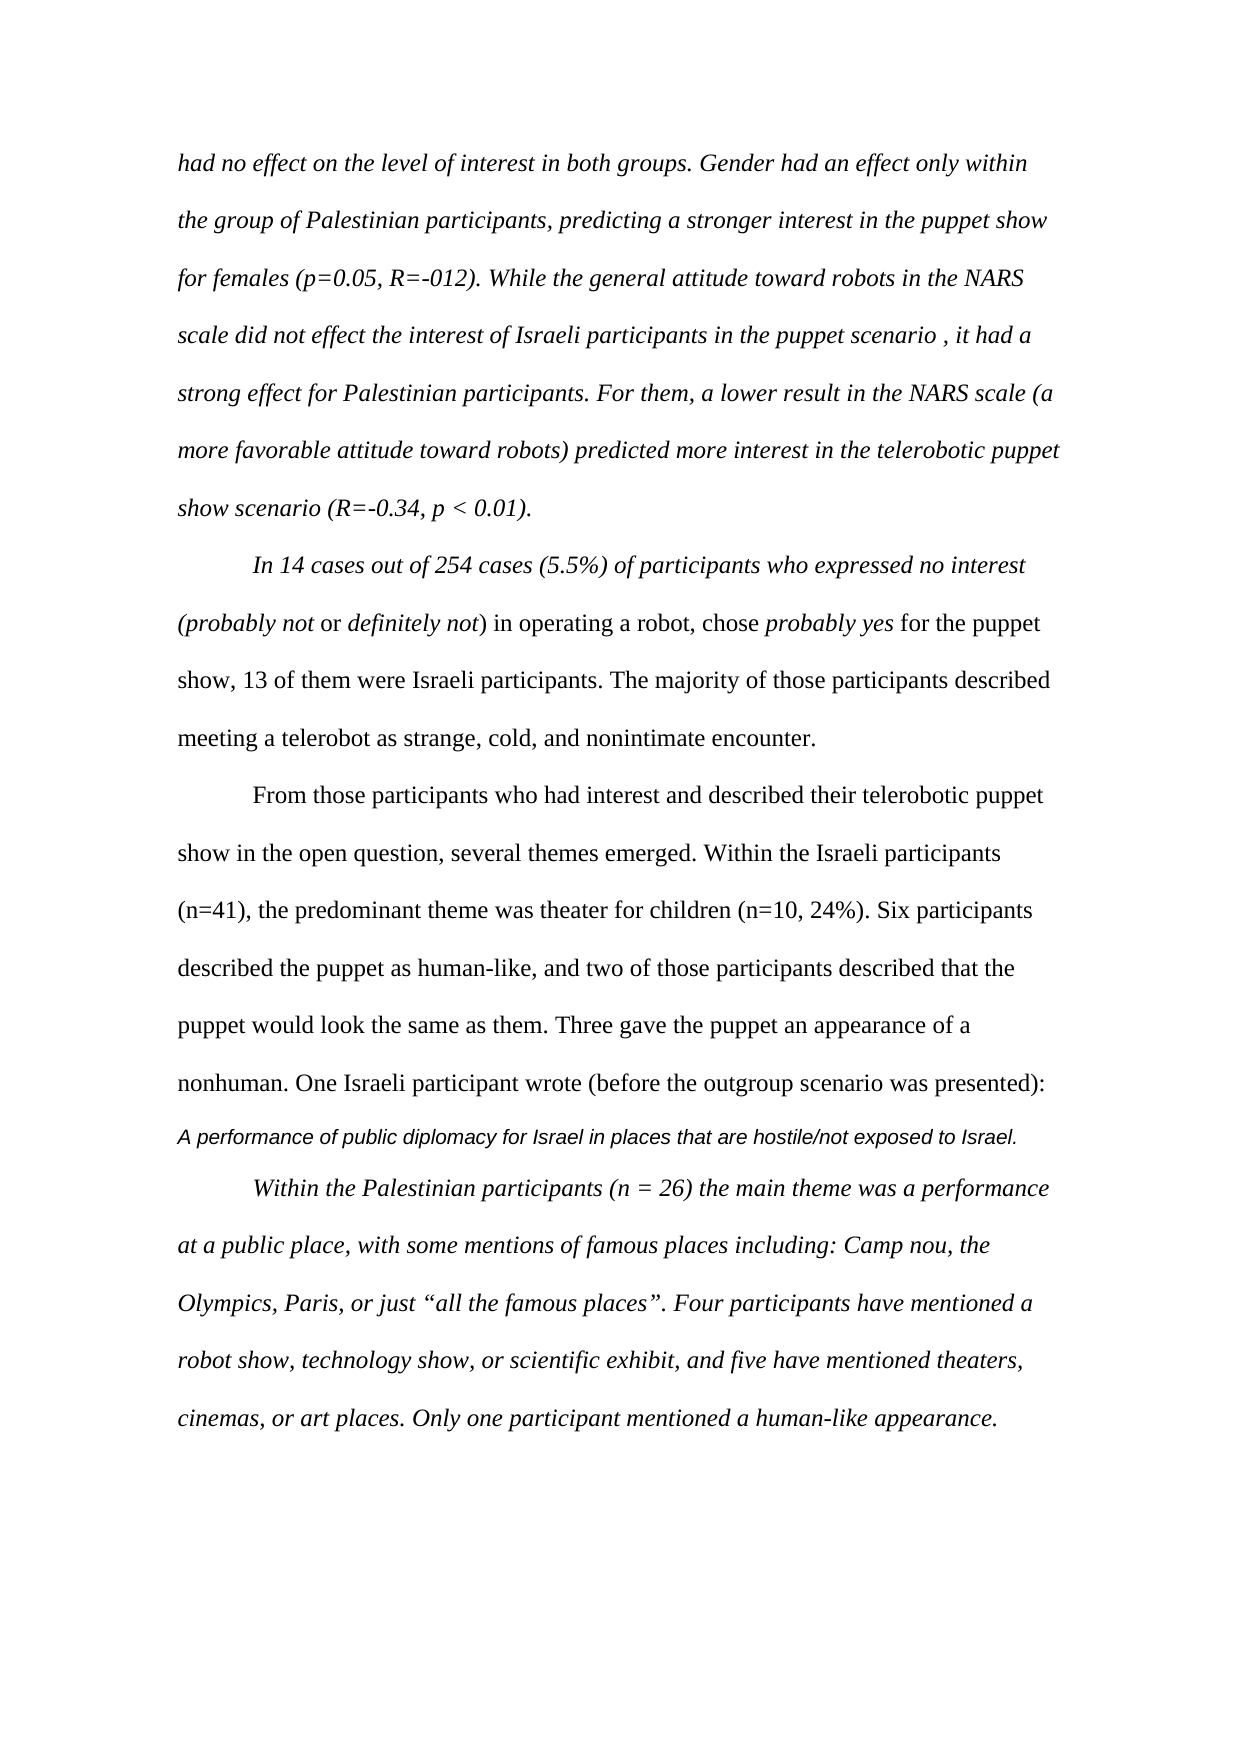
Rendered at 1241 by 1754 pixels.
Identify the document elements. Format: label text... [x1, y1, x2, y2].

text In 14 cases out of 254 cases (5.5%) of participants who expressed no interest (probably not or definitely not) in operating a robot, chose probably yes for the puppet show, 13 of them were Israeli participants. The majority of those participants described meeting a telerobot as strange, cold, and nonintimate encounter. [177, 550, 1063, 751]
text Within the Palestinian participants (n = 26) the main theme was a performance at a public place, with some mentions of famous places including: Camp nou, the Olympics, Paris, or just “all the famous places”. Four participants have mentioned a robot show, technology show, or scientific exhibit, and five have mentioned theaters, cinemas, or art places. Only one participant mentioned a human-like appearance. [177, 1173, 1063, 1432]
text A performance of public diplomacy for Israel in places that are hostile/not exposed to Israel. [177, 1125, 1063, 1149]
text From those participants who had interest and described their telerobotic puppet show in the open question, several themes emerged. Within the Israeli participants (n=41), the predominant theme was theater for children (n=10, 24%). Six participants described the puppet as human-like, and two of those participants described that the puppet would look the same as them. Three gave the puppet an appearance of a nonhuman. One Israeli participant wrote (before the outgroup scenario was presented): [177, 780, 1063, 1096]
text had no effect on the level of interest in both groups. Gender had an effect only within the group of Palestinian participants, predicting a stronger interest in the puppet show for females (p=0.05, R=-012). While the general attitude toward robots in the NARS scale did not effect the interest of Israeli participants in the puppet scenario , it had a strong effect for Palestinian participants. For them, a lower result in the NARS scale (a more favorable attitude toward robots) predicted more interest in the telerobotic puppet show scenario (R=-0.34, p < 0.01). [177, 148, 1063, 521]
